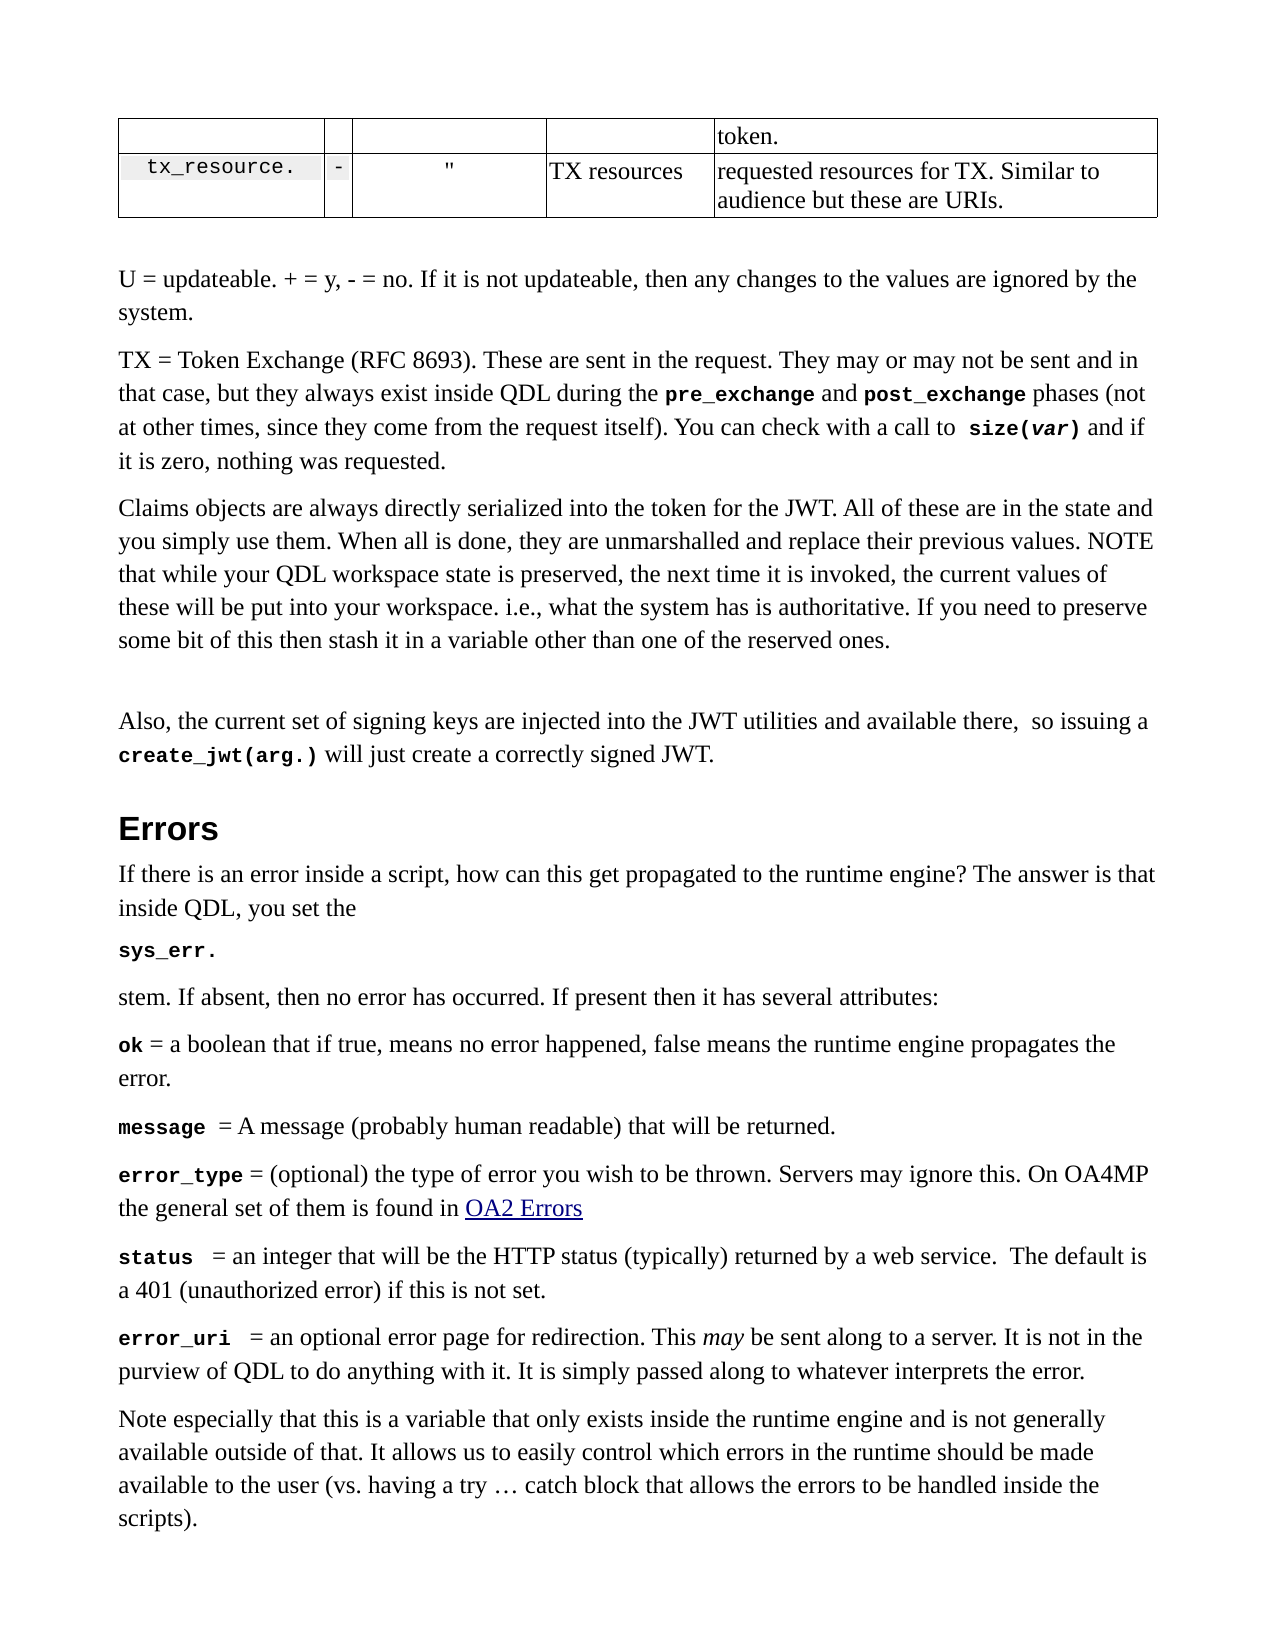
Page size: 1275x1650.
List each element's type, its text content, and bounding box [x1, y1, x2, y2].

table_cell [547, 119, 714, 153]
text U = updateable. + = y, - = no. If it is not updateable, then any changes to the values are ignored by the system. [118, 264, 1157, 326]
table_cell " [353, 154, 546, 217]
table_cell [353, 119, 546, 153]
table_cell token. [715, 119, 1157, 153]
table_cell - [325, 119, 352, 153]
text message = A message (probably human readable) that will be returned. [118, 1111, 1157, 1141]
text Note especially that this is a variable that only exists inside the runtime engine and is not generally available outside of that. It allows us to easily control which errors in the runtime should be made available to the user (vs. having a try … catch block that allows the errors to be handled inside the scripts). [118, 1404, 1157, 1532]
table_cell TX resources [547, 154, 714, 217]
text ok = a boolean that if true, means no error happened, false means the runtime engine propagates the error. [118, 1029, 1157, 1092]
text error_type = (optional) the type of error you wish to be thrown. Servers may ignore this. On OA4MP the general set of them is found in OA2 Errors [118, 1159, 1157, 1222]
text If there is an error inside a script, how can this get propagated to the runtime engine? The answer is that inside QDL, you set the [118, 859, 1157, 921]
table_cell requested resources for TX. Similar to audience but these are URIs. [715, 154, 1157, 217]
text sys_err. [118, 940, 1157, 964]
text TX = Token Exchange (RFC 8693). These are sent in the request. They may or may not be sent and in that case, but they always exist inside QDL during the pre_exchange and post_exchange phases (not at other times, since they come from the request itself). You can check with a call to size(var) and if it is zero, nothing was requested. [118, 345, 1157, 474]
text stem. If absent, then no error has occurred. If present then it has several attributes: [118, 982, 1157, 1011]
text Claims objects are always directly serialized into the token for the JWT. All of these are in the state and you simply use them. When all is done, they are unmarshalled and replace their previous values. NOTE that while your QDL workspace state is preserved, the next time it is invoked, the current values of these will be put into your workspace. i.e., what the system has is authoritative. If you need to preserve some bit of this then stash it in a variable other than one of the reserved ones. [118, 493, 1157, 687]
table_cell - [325, 154, 352, 217]
table_cell tx_resource. [119, 154, 324, 217]
text Also, the current set of signing keys are injected into the JWT utilities and available there, so issuing a create_jwt(arg.) will just create a correctly signed JWT. [118, 706, 1157, 769]
subtitle Errors [118, 808, 1157, 847]
text status = an integer that will be the HTTP status (typically) returned by a web service. The default is a 401 (unauthorized error) if this is not set. [118, 1241, 1157, 1304]
table_cell [119, 119, 324, 153]
text error_uri = an optional error page for redirection. This may be sent along to a server. It is not in the purview of QDL to do anything with it. It is simply passed along to whatever interprets the error. [118, 1322, 1157, 1385]
